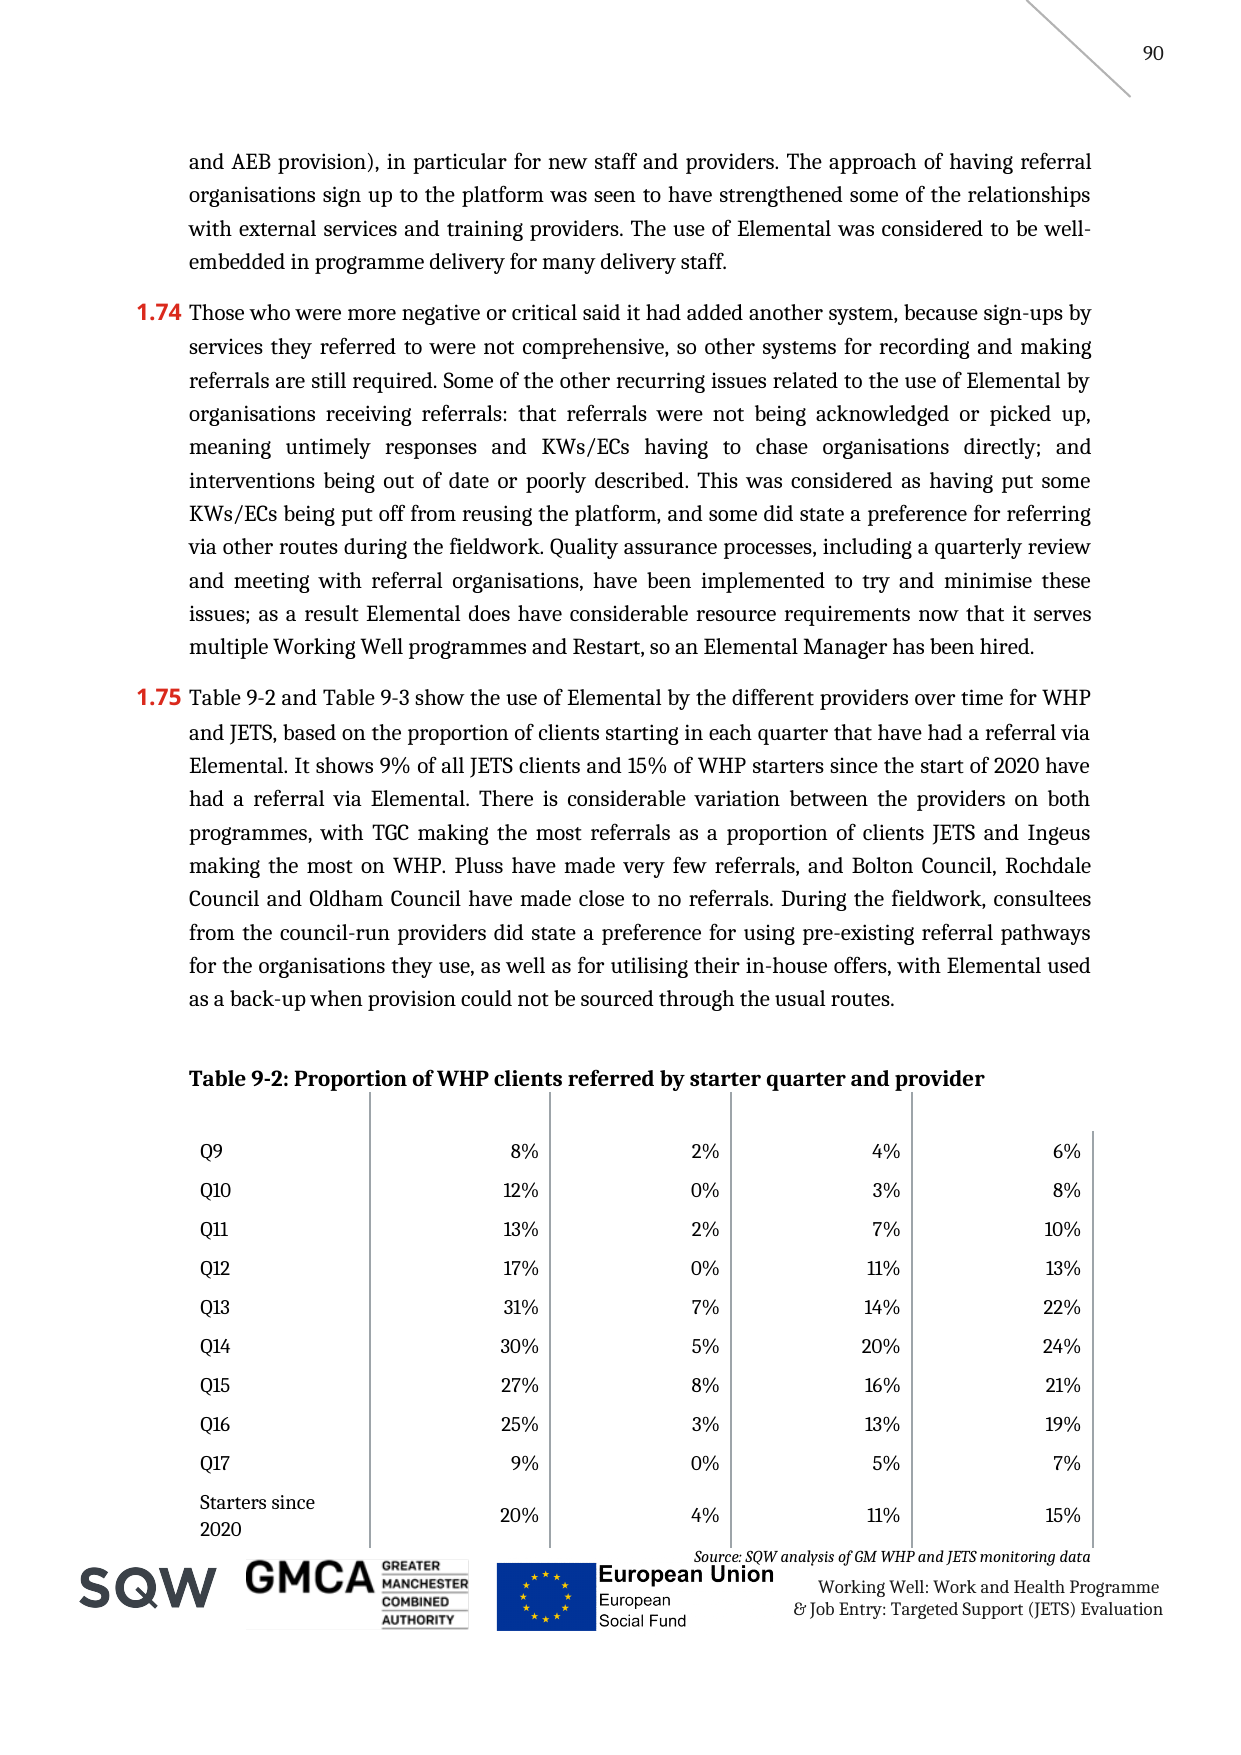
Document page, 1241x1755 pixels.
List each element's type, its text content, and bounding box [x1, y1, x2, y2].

table_cell 12% [371, 1170, 549, 1209]
table_cell 20% [732, 1326, 911, 1364]
table_cell 5% [732, 1443, 911, 1481]
table_cell 17% [371, 1248, 549, 1287]
table_header Ingeus [371, 1092, 549, 1131]
table_header Start quarter [189, 1092, 369, 1131]
table_cell Q16 [189, 1404, 369, 1442]
table_cell 13% [371, 1209, 549, 1248]
table_cell 24% [913, 1326, 1092, 1364]
table_header All [913, 1092, 1093, 1131]
table_cell 7% [732, 1209, 911, 1248]
table_cell 0% [551, 1248, 730, 1287]
table_cell 30% [371, 1326, 549, 1364]
table_cell 14% [732, 1287, 911, 1326]
table_cell 13% [913, 1248, 1092, 1287]
table_cell Q9 [189, 1131, 369, 1170]
table_cell Q15 [189, 1365, 369, 1403]
list and AEB provision), in particular for new staff and providers. The approach of having referral organisations sign up to the platform was seen to have strengthened some of the relationships with external services and training providers. The use of Elemental was considered to be well-embedded in programme delivery for many delivery staff. [136, 142, 1093, 275]
table_cell 2% [551, 1209, 730, 1248]
table_cell 8% [551, 1365, 730, 1403]
table_cell 10% [913, 1209, 1092, 1248]
table_cell 13% [732, 1404, 911, 1442]
text Table 9‑2: Proportion of WHP clients referred by starter quarter and provider [189, 1058, 1093, 1092]
table_cell 8% [371, 1131, 549, 1170]
table_cell 0% [551, 1170, 730, 1209]
table_cell 7% [913, 1443, 1092, 1481]
table_cell 11% [732, 1248, 911, 1287]
table_cell 3% [551, 1404, 730, 1442]
table_cell 4% [732, 1131, 911, 1170]
table_cell 31% [371, 1287, 549, 1326]
table_cell 11% [732, 1481, 911, 1547]
table_cell Starters since 2020 [189, 1481, 369, 1547]
table_cell 21% [913, 1365, 1092, 1403]
table_cell 2% [551, 1131, 730, 1170]
table_header TGC [732, 1092, 911, 1131]
table_cell Q14 [189, 1326, 369, 1364]
table_cell 19% [913, 1404, 1092, 1442]
table_cell 16% [732, 1365, 911, 1403]
table_cell 27% [371, 1365, 549, 1403]
table_header Pluss [551, 1092, 730, 1131]
table_cell 5% [551, 1326, 730, 1364]
table_cell 25% [371, 1404, 549, 1442]
table_cell 8% [913, 1170, 1092, 1209]
table_cell 20% [371, 1481, 549, 1547]
table_cell 6% [913, 1131, 1092, 1170]
table_cell Q10 [189, 1170, 369, 1209]
table_cell Q13 [189, 1287, 369, 1326]
table_cell 22% [913, 1287, 1092, 1326]
table_cell 3% [732, 1170, 911, 1209]
table_cell 9% [371, 1443, 549, 1481]
table_cell 4% [551, 1481, 730, 1547]
text Source: SQW analysis of GM WHP and JETS monitoring data [189, 1547, 1093, 1567]
table_cell Q17 [189, 1443, 369, 1481]
table_cell 7% [551, 1287, 730, 1326]
table_cell Q11 [189, 1209, 369, 1248]
list Table 9‑2 and Table 9‑3 show the use of Elemental by the different providers over time for WHP and JETS, based on the proportion of clients starting in each quarter that have had a referral via Elemental. It shows 9% of all JETS clients and 15% of WHP starters since the start of 2020 have had a referral via Elemental. There is considerable variation between the providers on both programmes, with TGC making the most referrals as a proportion of clients JETS and Ingeus making the most on WHP. Pluss have made very few referrals, and Bolton Council, Rochdale Council and Oldham Council have made close to no referrals. During the fieldwork, consultees from the council-run providers did state a preference for using pre-existing referral pathways for the organisations they use, as well as for utilising their in-house offers, with Elemental used as a back-up when provision could not be sourced through the usual routes. [136, 679, 1093, 1013]
table_cell Q12 [189, 1248, 369, 1287]
table_cell 15% [913, 1481, 1092, 1547]
list Those who were more negative or critical said it had added another system, because sign-ups by services they referred to were not comprehensive, so other systems for recording and making referrals are still required. Some of the other recurring issues related to the use of Elemental by organisations receiving referrals: that referrals were not being acknowledged or picked up, meaning untimely responses and KWs/ECs having to chase organisations directly; and interventions being out of date or poorly described. This was considered as having put some KWs/ECs being put off from reusing the platform, and some did state a preference for referring via other routes during the fieldwork. Quality assurance processes, including a quarterly review and meeting with referral organisations, have been implemented to try and minimise these issues; as a result Elemental does have considerable resource requirements now that it serves multiple Working Well programmes and Restart, so an Elemental Manager has been hired. [136, 294, 1093, 661]
table_cell 0% [551, 1443, 730, 1481]
